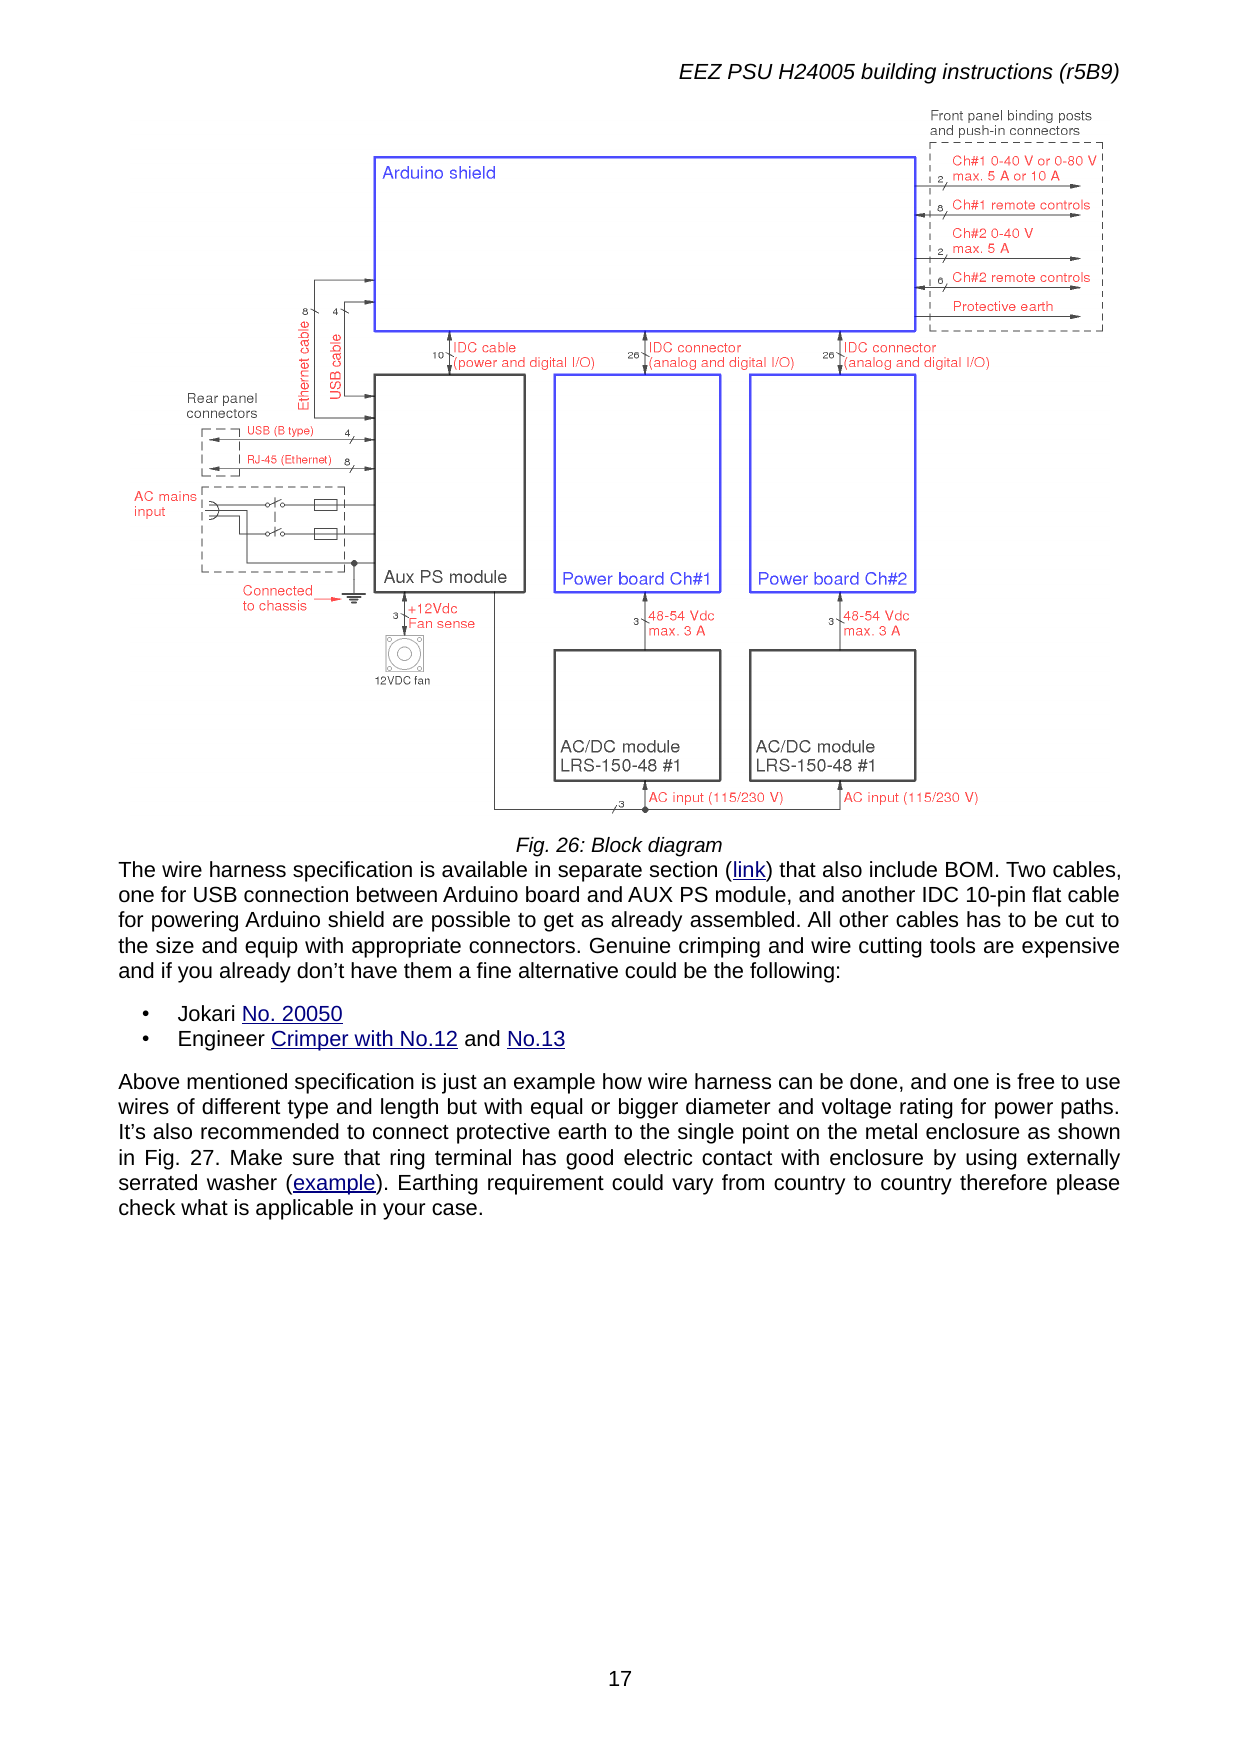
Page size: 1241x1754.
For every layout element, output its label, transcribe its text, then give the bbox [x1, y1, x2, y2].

list Jokari No. 20050 [142, 1001, 1110, 1026]
picture [130, 106, 1110, 816]
text Above mentioned specification is just an example how wire harness can be done, and one is free to use wires of different type and length but with equal or bigger diameter and voltage rating for power paths. It’s also recommended to connect protective earth to the single point on the metal enclosure as shown in Fig. 27. Make sure that ring terminal has good electric contact with enclosure by using externally serrated washer (example). Earthing requirement could vary from country to country therefore please check what is applicable in your case. [118, 1069, 1122, 1220]
text The wire harness specification is available in separate section (link) that also include BOM. Two cables, one for USB connection between Arduino board and AUX PS module, and another IDC 10-pin flat cable for powering Arduino shield are possible to get as already assembled. All other cables has to be cut to the size and equip with appropriate connectors. Genuine crimping and wire cutting tools are expensive and if you already don’t have them a fine alternative could be the following: [118, 816, 1122, 983]
text Fig. 26: Block diagram [130, 816, 1110, 857]
list Engineer Crimper with No.12 and No.13 [142, 1026, 1110, 1051]
